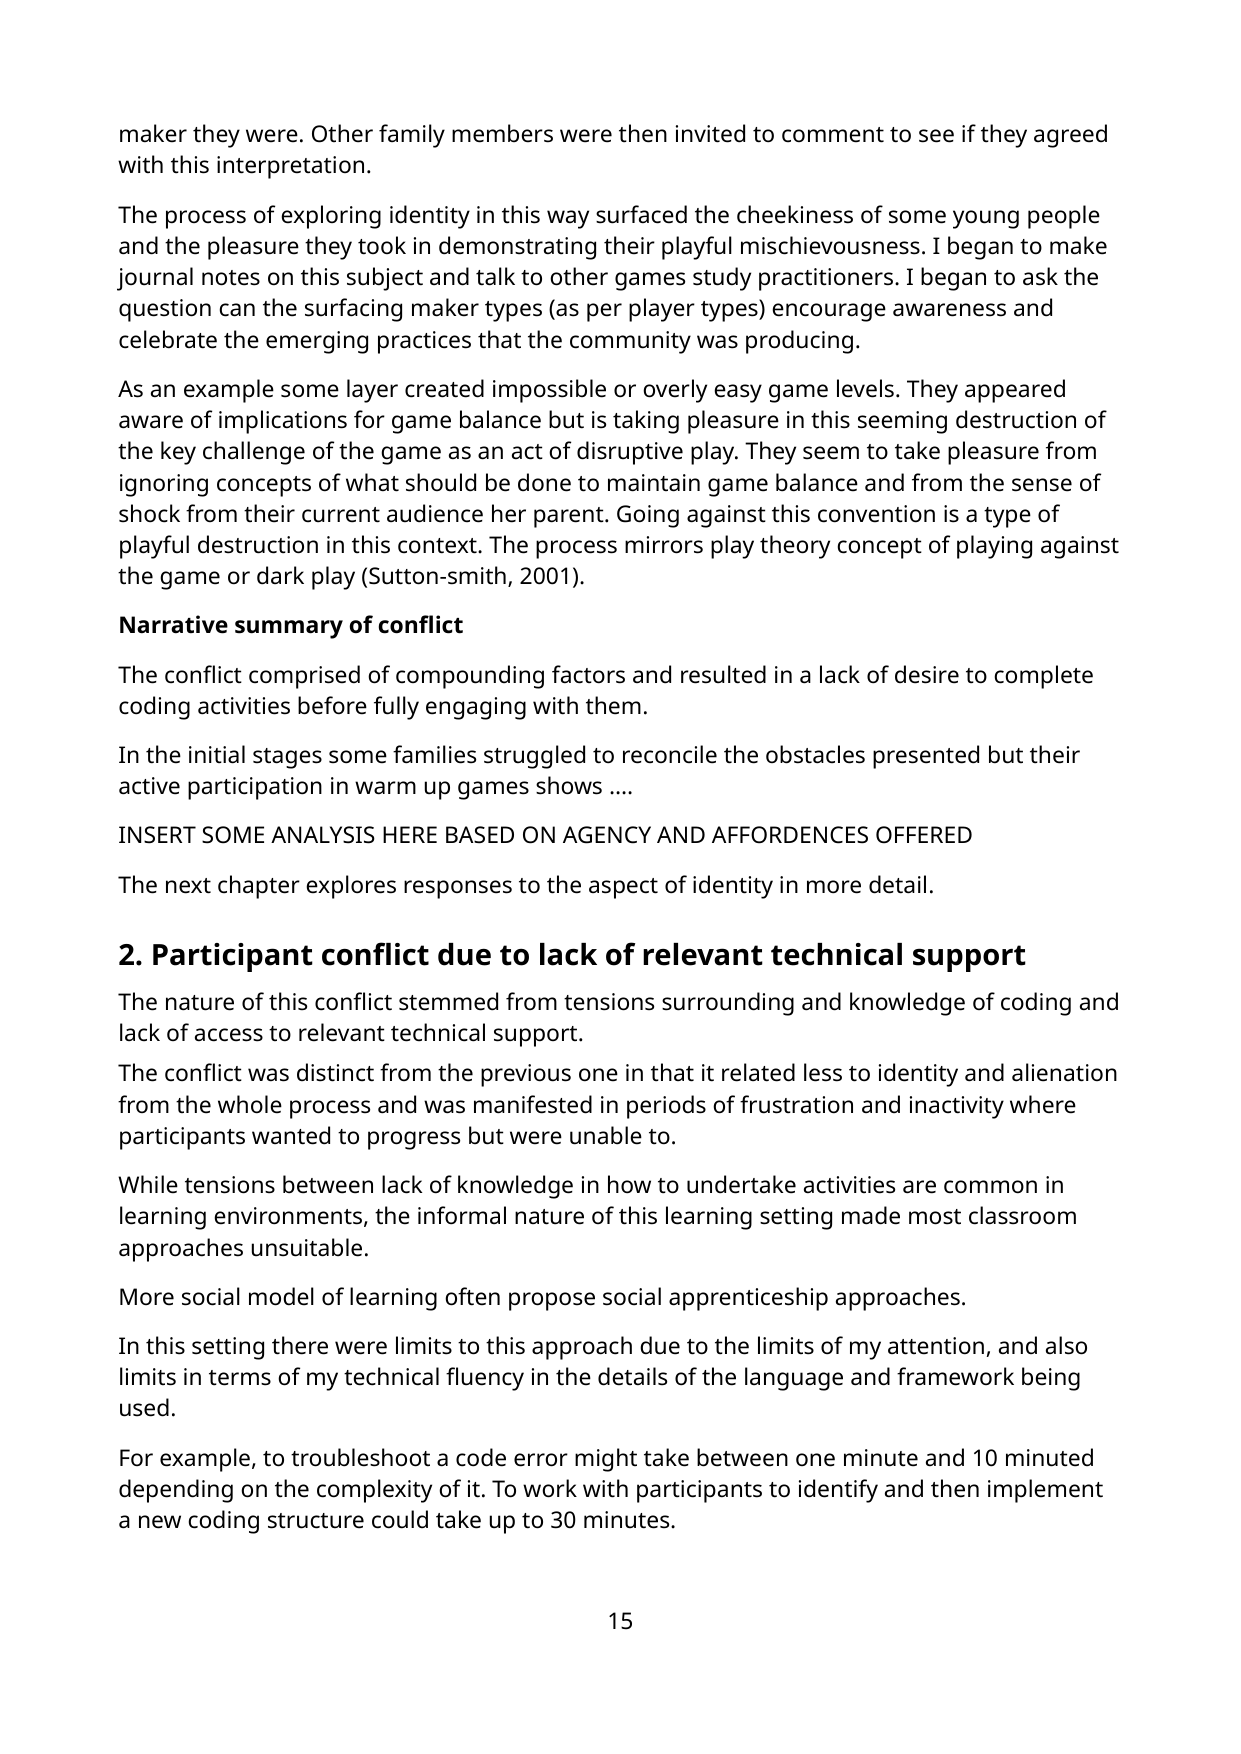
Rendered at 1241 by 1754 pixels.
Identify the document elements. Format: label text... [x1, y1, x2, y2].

text The conflict comprised of compounding factors and resulted in a lack of desire to complete coding activities before fully engaging with them. [118, 658, 1122, 721]
text Narrative summary of conflict [118, 609, 1122, 641]
text maker they were. Other family members were then invited to comment to see if they agreed with this interpretation. [118, 118, 1122, 181]
text The process of exploring identity in this way surfaced the cheekiness of some young people and the pleasure they took in demonstrating their playful mischievousness. I began to make journal notes on this subject and talk to other games study practitioners. I began to ask the question can the surfacing maker types (as per player types) encourage awareness and celebrate the emerging practices that the community was producing. [118, 198, 1122, 355]
text As an example some layer created impossible or overly easy game levels. They appeared aware of implications for game balance but is taking pleasure in this seeming destruction of the key challenge of the game as an act of disruptive play. They seem to take pleasure from ignoring concepts of what should be done to maintain game balance and from the sense of shock from their current audience her parent. Going against this convention is a type of playful destruction in this context. The process mirrors play theory concept of playing against the game or dark play (Sutton-smith, 2001). [118, 373, 1122, 591]
text In this setting there were limits to this approach due to the limits of my attention, and also limits in terms of my technical fluency in the details of the language and framework being used. [118, 1330, 1122, 1424]
text The next chapter explores responses to the aspect of identity in more detail. [118, 868, 1122, 900]
text For example, to troubleshoot a code error might take between one minute and 10 minuted depending on the complexity of it. To work with participants to identify and then implement a new coding structure could take up to 30 minutes. [118, 1442, 1122, 1535]
text More social model of learning often propose social apprenticeship approaches. [118, 1281, 1122, 1312]
text The conflict was distinct from the previous one in that it related less to identity and alienation from the whole process and was manifested in periods of frustration and inactivity where participants wanted to progress but were unable to. [118, 1057, 1122, 1151]
subtitle 2. Participant conflict due to lack of relevant technical support [118, 934, 1122, 973]
text The nature of this conflict stemmed from tensions surrounding and knowledge of coding and lack of access to relevant technical support. [118, 986, 1122, 1048]
text INSERT SOME ANALYSIS HERE BASED ON AGENCY AND AFFORDENCES OFFERED [118, 819, 1122, 851]
text In the initial stages some families struggled to reconcile the obstacles presented but their active participation in warm up games shows …. [118, 739, 1122, 801]
text While tensions between lack of knowledge in how to undertake activities are common in learning environments, the informal nature of this learning setting made most classroom approaches unsuitable. [118, 1169, 1122, 1263]
